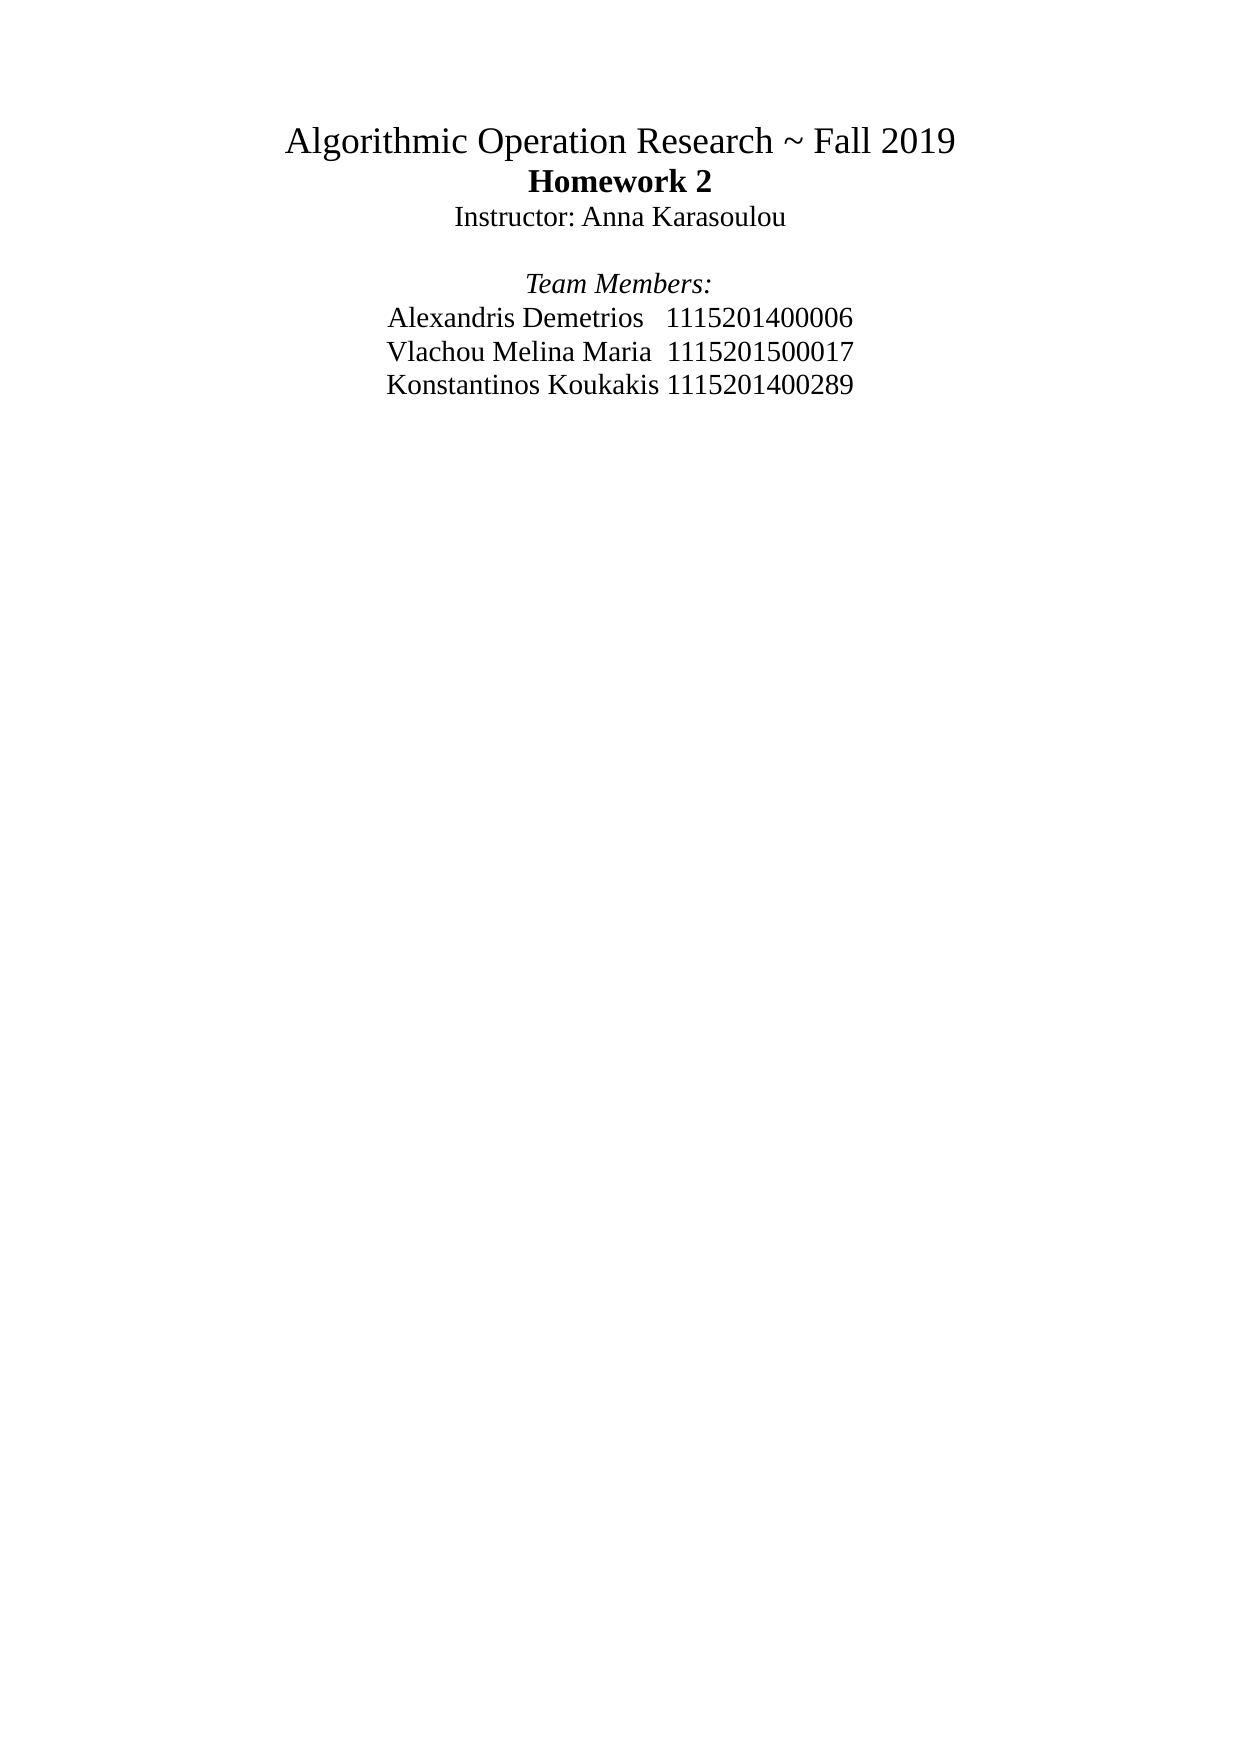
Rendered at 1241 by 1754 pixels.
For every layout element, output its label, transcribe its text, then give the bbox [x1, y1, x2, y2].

text Konstantinos Koukakis 1115201400289 [118, 367, 1122, 401]
text Algorithmic Operation Research ~ Fall 2019 [118, 118, 1122, 161]
text Vlachou Melina Maria 1115201500017 [118, 334, 1122, 367]
text Alexandris Demetrios 1115201400006 [118, 300, 1122, 334]
text Homework 2 [118, 161, 1122, 199]
text Instructor: Anna Karasoulou [118, 199, 1122, 233]
text Team Members: [118, 267, 1122, 300]
